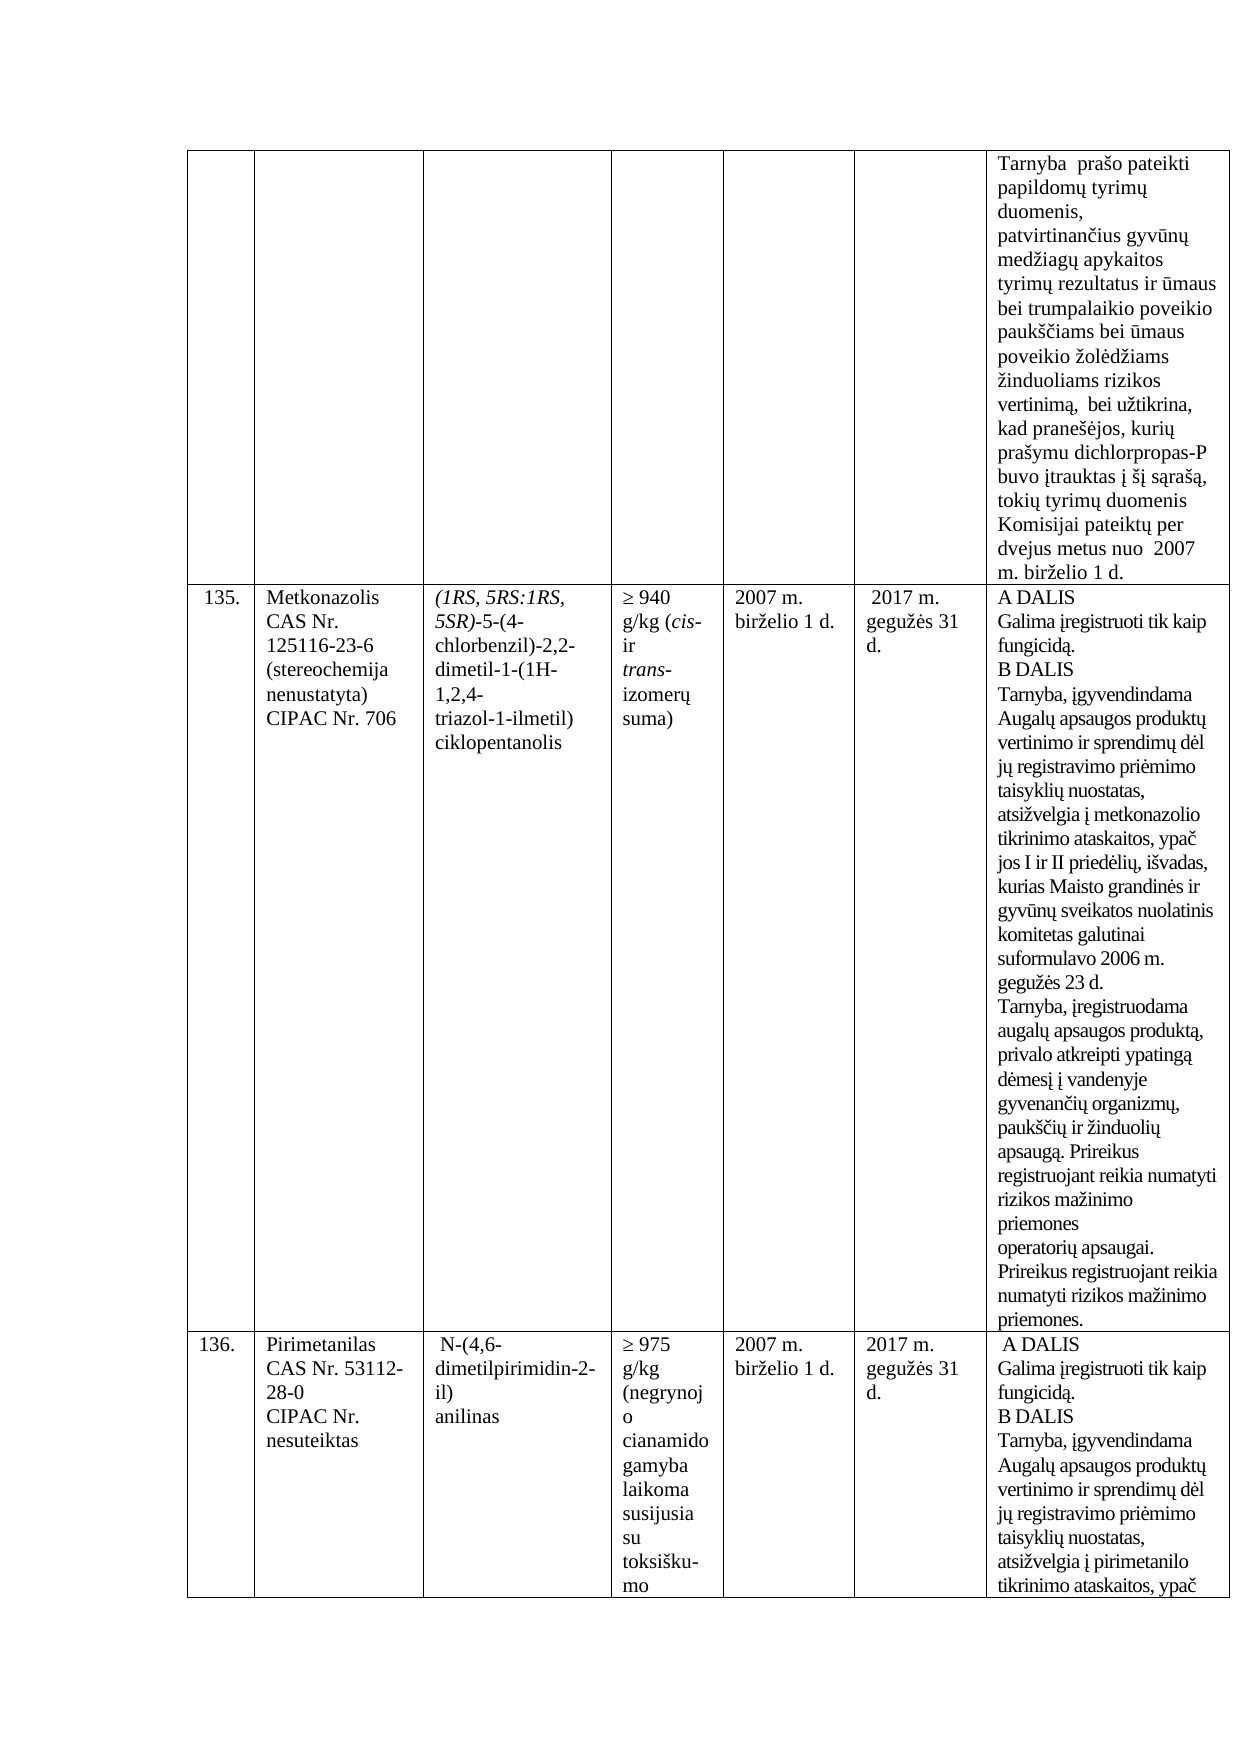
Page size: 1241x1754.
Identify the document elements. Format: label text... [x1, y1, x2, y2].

table_cell ≥ 975 g/kg (negrynojo cianamido gamyba laikoma susijusia su toksišku-mo [612, 1332, 723, 1597]
table_cell [855, 151, 986, 584]
table_cell Tarnyba prašo pateikti papildomų tyrimų duomenis, patvirtinančius gyvūnų medžiagų apykaitos tyrimų rezultatus ir ūmaus bei trumpalaikio poveikio paukščiams bei ūmaus poveikio žolėdžiams žinduoliams rizikos vertinimą, bei užtikrina, kad pranešėjos, kurių prašymu dichlorpropas-P buvo įtrauktas į šį sąrašą, tokių tyrimų duomenis Komisijai pateiktų per dvejus metus nuo 2007 m. birželio 1 d. [987, 151, 1229, 584]
table_cell 136. [188, 1332, 254, 1597]
table_cell 2007 m. birželio 1 d. [724, 585, 854, 1331]
table_cell 2017 m. gegužės 31 d. [855, 585, 986, 1331]
table_cell Pirimetanilas CAS Nr. 53112-28-0 CIPAC Nr. nesuteiktas [255, 1332, 423, 1597]
table_cell A DALIS Galima įregistruoti tik kaip fungicidą. B DALIS Tarnyba, įgyvendindama Augalų apsaugos produktų vertinimo ir sprendimų dėl jų registravimo priėmimo taisyklių nuostatas, atsižvelgia į metkonazolio tikrinimo ataskaitos, ypač jos I ir II priedėlių, išvadas, kurias Maisto grandinės ir gyvūnų sveikatos nuolatinis komitetas galutinai suformulavo 2006 m. gegužės 23 d. Tarnyba, įregistruodama augalų apsaugos produktą, privalo atkreipti ypatingą dėmesį į vandenyje gyvenančių organizmų, paukščių ir žinduolių apsaugą. Prireikus registruojant reikia numatyti rizikos mažinimo priemones operatorių apsaugai. Prireikus registruojant reikia numatyti rizikos mažinimo priemones. [987, 585, 1229, 1331]
table_cell (1RS, 5RS:1RS, 5SR)-5-(4-chlorbenzil)-2,2- dimetil-1-(1H-1,2,4- triazol-1-ilmetil) ciklopentanolis [424, 585, 611, 1331]
table_cell [188, 151, 254, 584]
table_cell 135. [188, 585, 254, 1331]
table_cell ≥ 940 g/kg (cis- ir trans-izomerų suma) [612, 585, 723, 1331]
table_cell 2007 m. birželio 1 d. [724, 1332, 854, 1597]
table_cell A DALIS Galima įregistruoti tik kaip fungicidą. B DALIS Tarnyba, įgyvendindama Augalų apsaugos produktų vertinimo ir sprendimų dėl jų registravimo priėmimo taisyklių nuostatas, atsižvelgia į pirimetanilo tikrinimo ataskaitos, ypač [987, 1332, 1229, 1597]
table_cell [424, 151, 611, 584]
table_cell N-(4,6- dimetilpirimidin-2-il) anilinas [424, 1332, 611, 1597]
table_cell Metkonazolis CAS Nr. 125116-23-6 (stereochemija nenustatyta) CIPAC Nr. 706 [255, 585, 423, 1331]
table_cell [255, 151, 423, 584]
table_cell [724, 151, 854, 584]
table_cell 2017 m. gegužės 31 d. [855, 1332, 986, 1597]
table_cell [612, 151, 723, 584]
